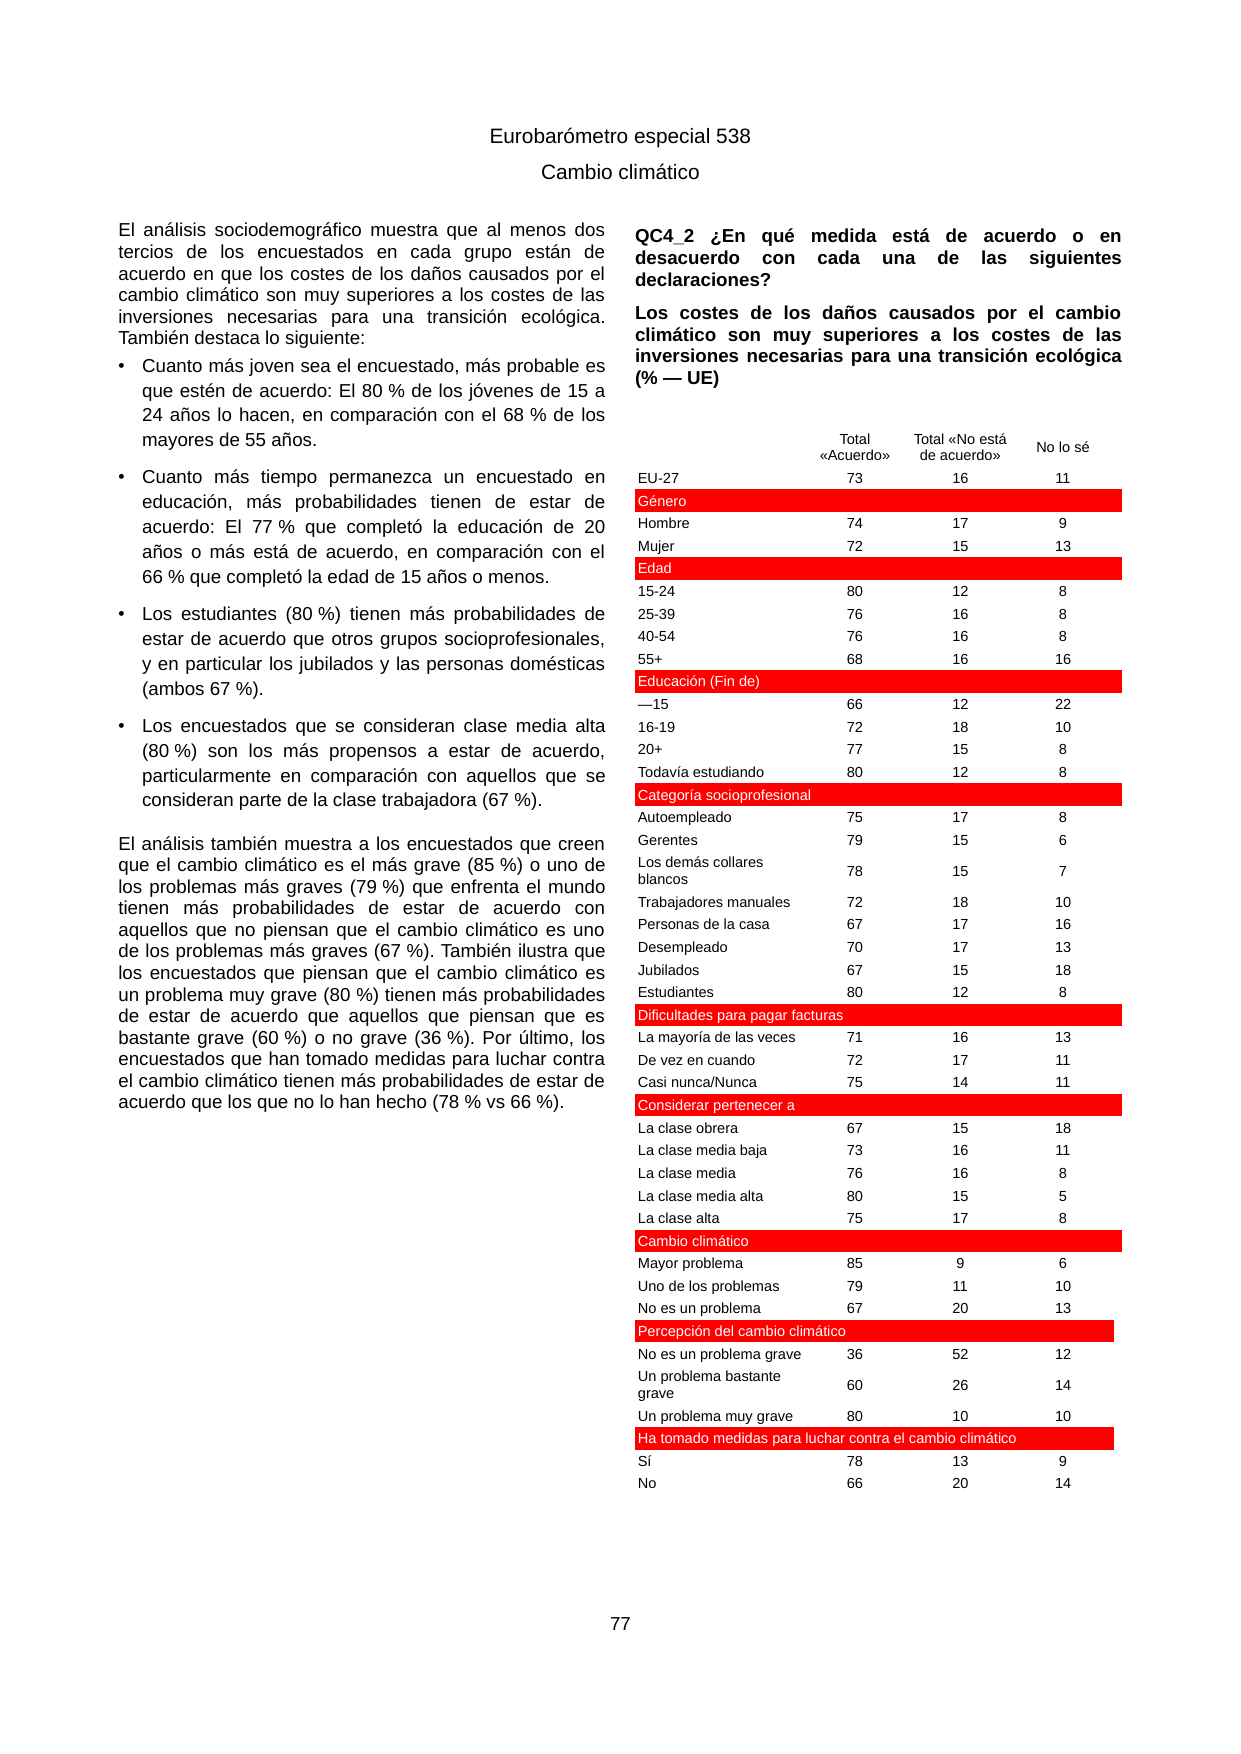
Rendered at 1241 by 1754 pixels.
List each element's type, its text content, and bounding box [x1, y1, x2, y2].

table_cell 12 [904, 580, 1016, 602]
table_cell [1110, 535, 1122, 557]
table_cell [1110, 1049, 1122, 1071]
table_cell 8 [1016, 603, 1109, 625]
table_cell [1110, 761, 1122, 783]
table_cell [1110, 829, 1122, 851]
table_cell 80 [805, 580, 904, 602]
table_cell 17 [904, 1207, 1016, 1229]
table_cell Los demás collares blancos [635, 851, 805, 890]
table_cell 16 [904, 1139, 1016, 1162]
table_cell Gerentes [635, 829, 805, 851]
table_cell 11 [1016, 467, 1109, 489]
list Los encuestados que se consideran clase media alta (80 %) son los más propensos a estar de acuerdo, particularmente en comparación con aquellos que se consideran parte de la clase trabajadora (67 %). [118, 715, 605, 811]
table_cell 7 [1016, 851, 1109, 890]
table_cell Un problema muy grave [635, 1405, 805, 1427]
table_cell La clase obrera [635, 1116, 805, 1139]
table_cell 14 [1016, 1365, 1109, 1404]
table_cell 8 [1016, 761, 1109, 783]
table_cell 72 [805, 1049, 904, 1071]
text QC4_2 ¿En qué medida está de acuerdo o en desacuerdo con cada una de las siguientes declaraciones? [635, 225, 1122, 290]
table_cell 11 [1016, 1139, 1109, 1162]
table_cell La clase media baja [635, 1139, 805, 1162]
table_cell 18 [1016, 1116, 1109, 1139]
text El análisis también muestra a los encuestados que creen que el cambio climático es el más grave (85 %) o uno de los problemas más graves (79 %) que enfrenta el mundo tienen más probabilidades de estar de acuerdo con aquellos que no piensan que el cambio climático es uno de los problemas más graves (67 %). También ilustra que los encuestados que piensan que el cambio climático es un problema muy grave (80 %) tienen más probabilidades de estar de acuerdo que aquellos que piensan que es bastante grave (60 %) o no grave (36 %). Por último, los encuestados que han tomado medidas para luchar contra el cambio climático tienen más probabilidades de estar de acuerdo que los que no lo han hecho (78 % vs 66 %). [118, 832, 605, 1113]
table_cell 15 [904, 958, 1016, 981]
table_header [1110, 428, 1122, 467]
table_cell 18 [904, 715, 1016, 738]
table_cell 10 [1016, 1405, 1109, 1427]
table_cell 5 [1016, 1184, 1109, 1207]
table_cell [1110, 936, 1122, 958]
table_cell 72 [805, 715, 904, 738]
table_cell De vez en cuando [635, 1049, 805, 1071]
table_cell 52 [904, 1343, 1016, 1365]
table_cell 9 [904, 1252, 1016, 1275]
table_cell 77 [805, 738, 904, 761]
table_cell La mayoría de las veces [635, 1026, 805, 1049]
table_cell 20 [904, 1472, 1016, 1495]
table_cell [1110, 981, 1122, 1003]
table_cell EU-27 [635, 467, 805, 489]
table_cell [1110, 1450, 1122, 1472]
table_cell 20 [904, 1297, 1016, 1320]
table_cell 6 [1016, 829, 1109, 851]
table_cell 8 [1016, 1162, 1109, 1184]
table_cell [1110, 648, 1122, 670]
table_cell 76 [805, 1162, 904, 1184]
table_cell 66 [805, 1472, 904, 1495]
table_cell 6 [1016, 1252, 1109, 1275]
table_cell [1110, 1472, 1122, 1495]
table_cell Considerar pertenecer a [635, 1094, 1122, 1116]
table_cell 8 [1016, 625, 1109, 648]
table_cell Estudiantes [635, 981, 805, 1003]
table_header [635, 428, 805, 467]
table_cell 10 [1016, 715, 1109, 738]
table_cell [1110, 806, 1122, 828]
table_cell 80 [805, 981, 904, 1003]
table_cell Percepción del cambio climático [635, 1320, 1114, 1342]
table_cell 8 [1016, 1207, 1109, 1229]
table_cell [1110, 625, 1122, 648]
table_cell 20+ [635, 738, 805, 761]
table_cell Dificultades para pagar facturas [635, 1004, 1122, 1026]
table_cell 12 [904, 693, 1016, 715]
table_cell [1110, 1071, 1122, 1094]
table_cell 74 [805, 512, 904, 534]
list Cuanto más tiempo permanezca un encuestado en educación, más probabilidades tienen de estar de acuerdo: El 77 % que completó la educación de 20 años o más está de acuerdo, en comparación con el 66 % que completó la edad de 15 años o menos. [118, 466, 605, 587]
table_cell [1110, 693, 1122, 715]
table_cell [1110, 1184, 1122, 1207]
table_cell 80 [805, 1184, 904, 1207]
table_cell [1110, 580, 1122, 602]
table_cell [1110, 1343, 1122, 1365]
table_cell 80 [805, 1405, 904, 1427]
list Cuanto más joven sea el encuestado, más probable es que estén de acuerdo: El 80 % de los jóvenes de 15 a 24 años lo hacen, en comparación con el 68 % de los mayores de 55 años. [118, 354, 605, 451]
table_cell 72 [805, 890, 904, 913]
table_cell 14 [1016, 1472, 1109, 1495]
table_cell 15 [904, 1184, 1016, 1207]
table_cell [1110, 738, 1122, 761]
table_cell 10 [1016, 1275, 1109, 1297]
table_cell —15 [635, 693, 805, 715]
table_cell 14 [904, 1071, 1016, 1094]
table_cell Categoría socioprofesional [635, 783, 1122, 806]
table_cell 40-54 [635, 625, 805, 648]
table_cell 67 [805, 1116, 904, 1139]
table_cell Sí [635, 1450, 805, 1472]
table_cell 70 [805, 936, 904, 958]
table_cell 8 [1016, 806, 1109, 828]
table_cell [1110, 1207, 1122, 1229]
table_cell Género [635, 489, 1122, 512]
table_cell [1110, 1275, 1122, 1297]
table_cell [1110, 512, 1122, 534]
table_cell 18 [1016, 958, 1109, 981]
table_cell 72 [805, 535, 904, 557]
table_cell 25-39 [635, 603, 805, 625]
table_cell Trabajadores manuales [635, 890, 805, 913]
table_cell 66 [805, 693, 904, 715]
table_cell 79 [805, 829, 904, 851]
table_cell 75 [805, 1207, 904, 1229]
table_cell 17 [904, 512, 1016, 534]
table_cell No [635, 1472, 805, 1495]
table_cell 16 [904, 625, 1016, 648]
table_cell 60 [805, 1365, 904, 1404]
table_cell [1114, 1320, 1122, 1342]
table_cell 16 [904, 1162, 1016, 1184]
table_cell 75 [805, 806, 904, 828]
table_cell 17 [904, 1049, 1016, 1071]
table_cell Educación (Fin de) [635, 670, 1122, 693]
table_cell Todavía estudiando [635, 761, 805, 783]
table_cell 16 [1016, 648, 1109, 670]
table_cell [1110, 890, 1122, 913]
table_cell 78 [805, 1450, 904, 1472]
table_cell 76 [805, 603, 904, 625]
table_cell Desempleado [635, 936, 805, 958]
table_cell Jubilados [635, 958, 805, 981]
table_cell [1110, 1139, 1122, 1162]
table_cell [1110, 715, 1122, 738]
table_cell 16 [904, 648, 1016, 670]
table_cell 79 [805, 1275, 904, 1297]
table_cell [1110, 1162, 1122, 1184]
table_cell 15-24 [635, 580, 805, 602]
table_cell No es un problema [635, 1297, 805, 1320]
table_cell [1110, 851, 1122, 890]
table_cell La clase alta [635, 1207, 805, 1229]
table_cell 15 [904, 829, 1016, 851]
table_cell [1110, 1026, 1122, 1049]
table_cell Mujer [635, 535, 805, 557]
text Los costes de los daños causados por el cambio climático son muy superiores a los costes de las inversiones necesarias para una transición ecológica (% — UE) [635, 302, 1122, 388]
table_cell 8 [1016, 580, 1109, 602]
table_cell 13 [1016, 1297, 1109, 1320]
table_cell 67 [805, 1297, 904, 1320]
table_cell 18 [904, 890, 1016, 913]
table_cell 73 [805, 467, 904, 489]
table_cell 67 [805, 913, 904, 936]
table_cell 15 [904, 851, 1016, 890]
table_cell 16 [904, 467, 1016, 489]
table_cell [1110, 467, 1122, 489]
table_cell Mayor problema [635, 1252, 805, 1275]
table_cell 12 [904, 761, 1016, 783]
table_cell 9 [1016, 1450, 1109, 1472]
table_cell Edad [635, 557, 1122, 580]
table_cell 17 [904, 936, 1016, 958]
table_cell [1110, 913, 1122, 936]
table_cell 12 [904, 981, 1016, 1003]
table_cell 16 [904, 603, 1016, 625]
table_cell 68 [805, 648, 904, 670]
table_cell Uno de los problemas [635, 1275, 805, 1297]
table_cell 11 [1016, 1049, 1109, 1071]
list Los estudiantes (80 %) tienen más probabilidades de estar de acuerdo que otros grupos socioprofesionales, y en particular los jubilados y las personas domésticas (ambos 67 %). [118, 603, 605, 699]
table_cell [1110, 603, 1122, 625]
table_cell Autoempleado [635, 806, 805, 828]
table_cell 55+ [635, 648, 805, 670]
table_cell 12 [1016, 1343, 1109, 1365]
table_cell 73 [805, 1139, 904, 1162]
table_cell 36 [805, 1343, 904, 1365]
table_cell 8 [1016, 738, 1109, 761]
table_cell 16 [904, 1026, 1016, 1049]
table_cell 13 [1016, 936, 1109, 958]
table_cell [1110, 1116, 1122, 1139]
table_cell [1110, 1252, 1122, 1275]
table_cell 26 [904, 1365, 1016, 1404]
table_cell 16 [1016, 913, 1109, 936]
table_cell [1110, 1297, 1122, 1320]
table_cell 17 [904, 806, 1016, 828]
table_cell 8 [1016, 981, 1109, 1003]
table_cell 13 [1016, 535, 1109, 557]
table_cell 10 [1016, 890, 1109, 913]
table_cell 11 [1016, 1071, 1109, 1094]
table_cell 15 [904, 738, 1016, 761]
table_cell 71 [805, 1026, 904, 1049]
table_cell 75 [805, 1071, 904, 1094]
table_cell 17 [904, 913, 1016, 936]
table_cell 13 [1016, 1026, 1109, 1049]
table_cell 85 [805, 1252, 904, 1275]
table_cell Cambio climático [635, 1230, 1122, 1252]
table_cell No es un problema grave [635, 1343, 805, 1365]
table_cell 16-19 [635, 715, 805, 738]
table_cell 13 [904, 1450, 1016, 1472]
table_cell 76 [805, 625, 904, 648]
table_cell Un problema bastante grave [635, 1365, 805, 1404]
table_cell 11 [904, 1275, 1016, 1297]
table_cell [1110, 958, 1122, 981]
table_cell 67 [805, 958, 904, 981]
table_cell 15 [904, 535, 1016, 557]
table_cell Hombre [635, 512, 805, 534]
table_cell 15 [904, 1116, 1016, 1139]
table_cell 10 [904, 1405, 1016, 1427]
table_cell 9 [1016, 512, 1109, 534]
table_cell 22 [1016, 693, 1109, 715]
table_cell 80 [805, 761, 904, 783]
table_cell [1114, 1427, 1122, 1450]
table_cell Casi nunca/Nunca [635, 1071, 805, 1094]
table_cell Ha tomado medidas para luchar contra el cambio climático [635, 1427, 1114, 1450]
table_cell [1110, 1365, 1122, 1404]
table_header Total «No está de acuerdo» [904, 428, 1016, 467]
table_cell 78 [805, 851, 904, 890]
text El análisis sociodemográfico muestra que al menos dos tercios de los encuestados en cada grupo están de acuerdo en que los costes de los daños causados por el cambio climático son muy superiores a los costes de las inversiones necesarias para una transición ecológica. También destaca lo siguiente: [118, 219, 605, 349]
table_cell La clase media [635, 1162, 805, 1184]
table_header Total «Acuerdo» [805, 428, 904, 467]
table_cell Personas de la casa [635, 913, 805, 936]
table_cell La clase media alta [635, 1184, 805, 1207]
table_cell [1110, 1405, 1122, 1427]
table_header No lo sé [1016, 428, 1109, 467]
